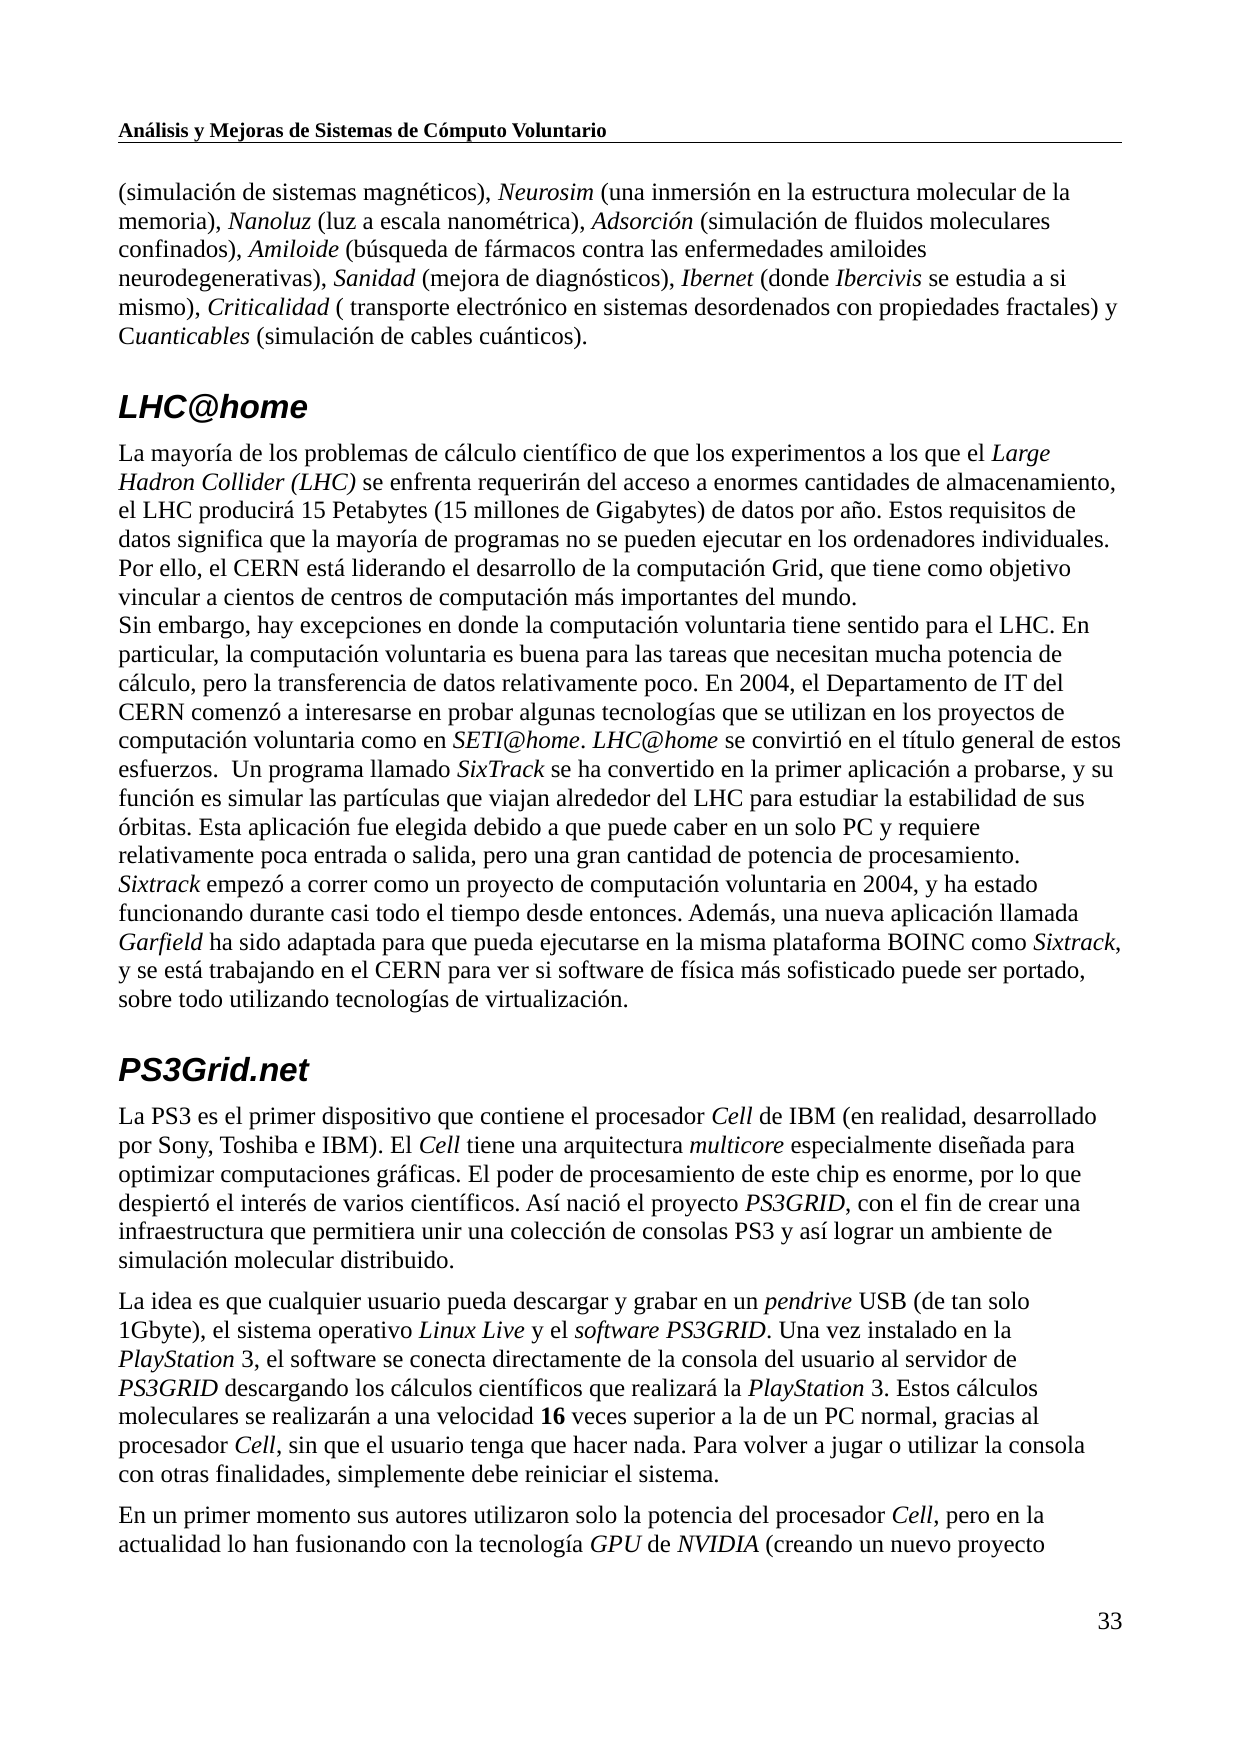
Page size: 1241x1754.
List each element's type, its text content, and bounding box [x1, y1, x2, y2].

subtitle LHC@home [118, 387, 1122, 426]
text La idea es que cualquier usuario pueda descargar y grabar en un pendrive USB (de tan solo 1Gbyte), el sistema operativo Linux Live y el software PS3GRID. Una vez instalado en la PlayStation 3, el software se conecta directamente de la consola del usuario al servidor de PS3GRID descargando los cálculos científicos que realizará la PlayStation 3. Estos cálculos moleculares se realizarán a una velocidad 16 veces superior a la de un PC normal, gracias al procesador Cell, sin que el usuario tenga que hacer nada. Para volver a jugar o utilizar la consola con otras finalidades, simplemente debe reiniciar el sistema. [118, 1286, 1122, 1488]
text La mayoría de los problemas de cálculo científico de que los experimentos a los que el Large Hadron Collider (LHC) se enfrenta requerirán del acceso a enormes cantidades de almacenamiento, el LHC producirá 15 Petabytes (15 millones de Gigabytes) de datos por año. Estos requisitos de datos significa que la mayoría de programas no se pueden ejecutar en los ordenadores individuales. Por ello, el CERN está liderando el desarrollo de la computación Grid, que tiene como objetivo vincular a cientos de centros de computación más importantes del mundo. Sin embargo, hay excepciones en donde la computación voluntaria tiene sentido para el LHC. En particular, la computación voluntaria es buena para las tareas que necesitan mucha potencia de cálculo, pero la transferencia de datos relativamente poco. En 2004, el Departamento de IT del CERN comenzó a interesarse en probar algunas tecnologías que se utilizan en los proyectos de computación voluntaria como en SETI@home. LHC@home se convirtió en el título general de estos esfuerzos. Un programa llamado SixTrack se ha convertido en la primer aplicación a probarse, y su función es simular las partículas que viajan alrededor del LHC para estudiar la estabilidad de sus órbitas. Esta aplicación fue elegida debido a que puede caber en un solo PC y requiere relativamente poca entrada o salida, pero una gran cantidad de potencia de procesamiento. Sixtrack empezó a correr como un proyecto de computación voluntaria en 2004, y ha estado funcionando durante casi todo el tiempo desde entonces. Además, una nueva aplicación llamada Garfield ha sido adaptada para que pueda ejecutarse en la misma plataforma BOINC como Sixtrack, y se está trabajando en el CERN para ver si software de física más sofisticado puede ser portado, sobre todo utilizando tecnologías de virtualización. [118, 438, 1122, 1013]
text En un primer momento sus autores utilizaron solo la potencia del procesador Cell, pero en la actualidad lo han fusionando con la tecnología GPU de NVIDIA (creando un nuevo proyecto [118, 1500, 1122, 1558]
text La PS3 es el primer dispositivo que contiene el procesador Cell de IBM (en realidad, desarrollado por Sony, Toshiba e IBM). El Cell tiene una arquitectura multicore especialmente diseñada para optimizar computaciones gráficas. El poder de procesamiento de este chip es enorme, por lo que despiertó el interés de varios científicos. Así nació el proyecto PS3GRID, con el fin de crear una infraestructura que permitiera unir una colección de consolas PS3 y así lograr un ambiente de simulación molecular distribuido. [118, 1101, 1122, 1274]
subtitle PS3Grid.net [118, 1051, 1122, 1089]
text (simulación de sistemas magnéticos), Neurosim (una inmersión en la estructura molecular de la memoria), Nanoluz (luz a escala nanométrica), Adsorción (simulación de fluidos moleculares confinados), Amiloide (búsqueda de fármacos contra las enfermedades amiloides neurodegenerativas), Sanidad (mejora de diagnósticos), Ibernet (donde Ibercivis se estudia a si mismo), Criticalidad ( transporte electrónico en sistemas desordenados con propiedades fractales) y Cuanticables (simulación de cables cuánticos). [118, 177, 1122, 349]
